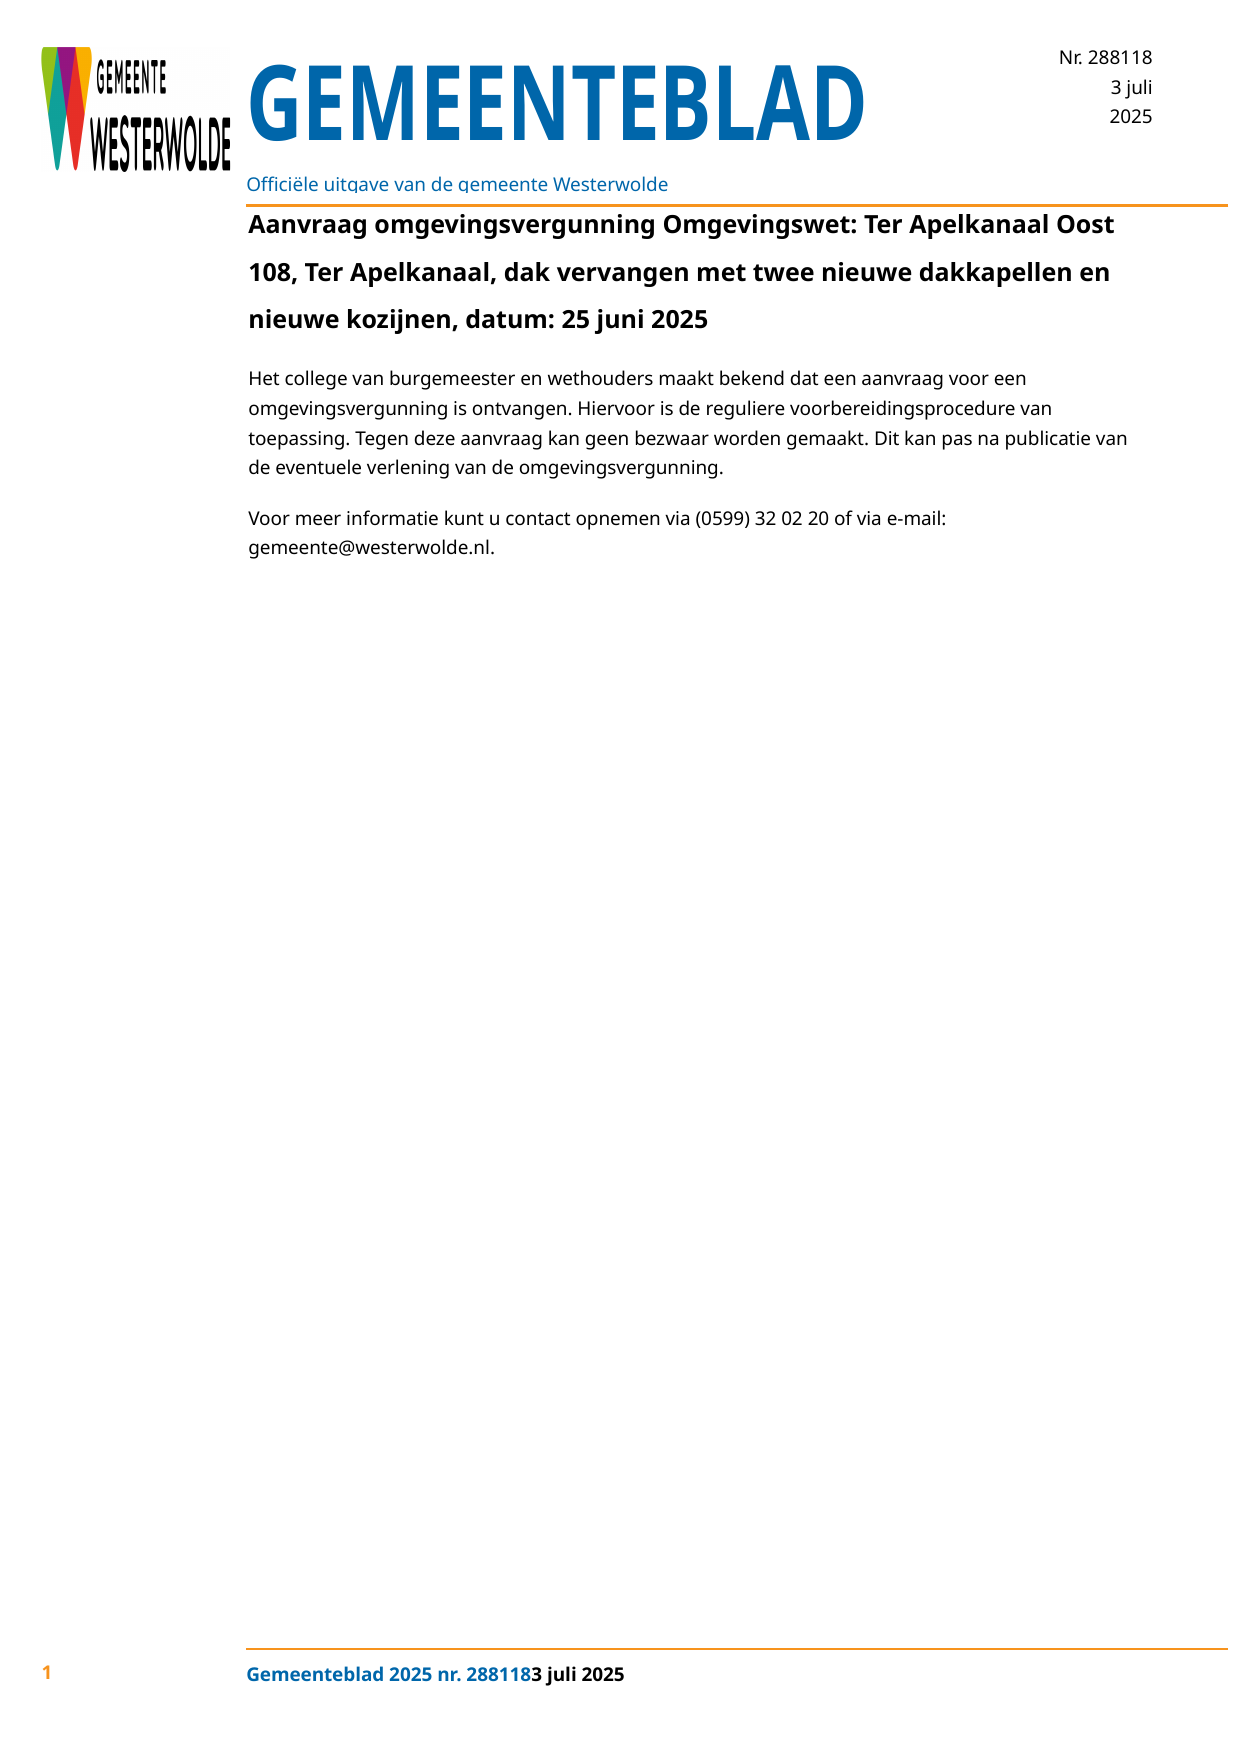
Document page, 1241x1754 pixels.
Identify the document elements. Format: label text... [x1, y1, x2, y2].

text Aanvraag omgevingsvergunning Omgevingswet: Ter Apelkanaal Oost 108, Ter Apelkanaal, dak vervangen met twee nieuwe dakkapellen en nieuwe kozijnen, datum: 25 juni 2025 [248, 207, 1152, 336]
text Voor meer informatie kunt u contact opnemen via (0599) 32 02 20 of via e-mail: gemeente@westerwolde.nl. [248, 505, 1152, 560]
text Het college van burgemeester en wethouders maakt bekend dat een aanvraag voor een omgevingsvergunning is ontvangen. Hiervoor is de reguliere voorbereidingsprocedure van toepassing. Tegen deze aanvraag kan geen bezwaar worden gemaakt. Dit kan pas na publicatie van de eventuele verlening van de omgevingsvergunning. [248, 366, 1152, 480]
picture [41, 47, 231, 172]
